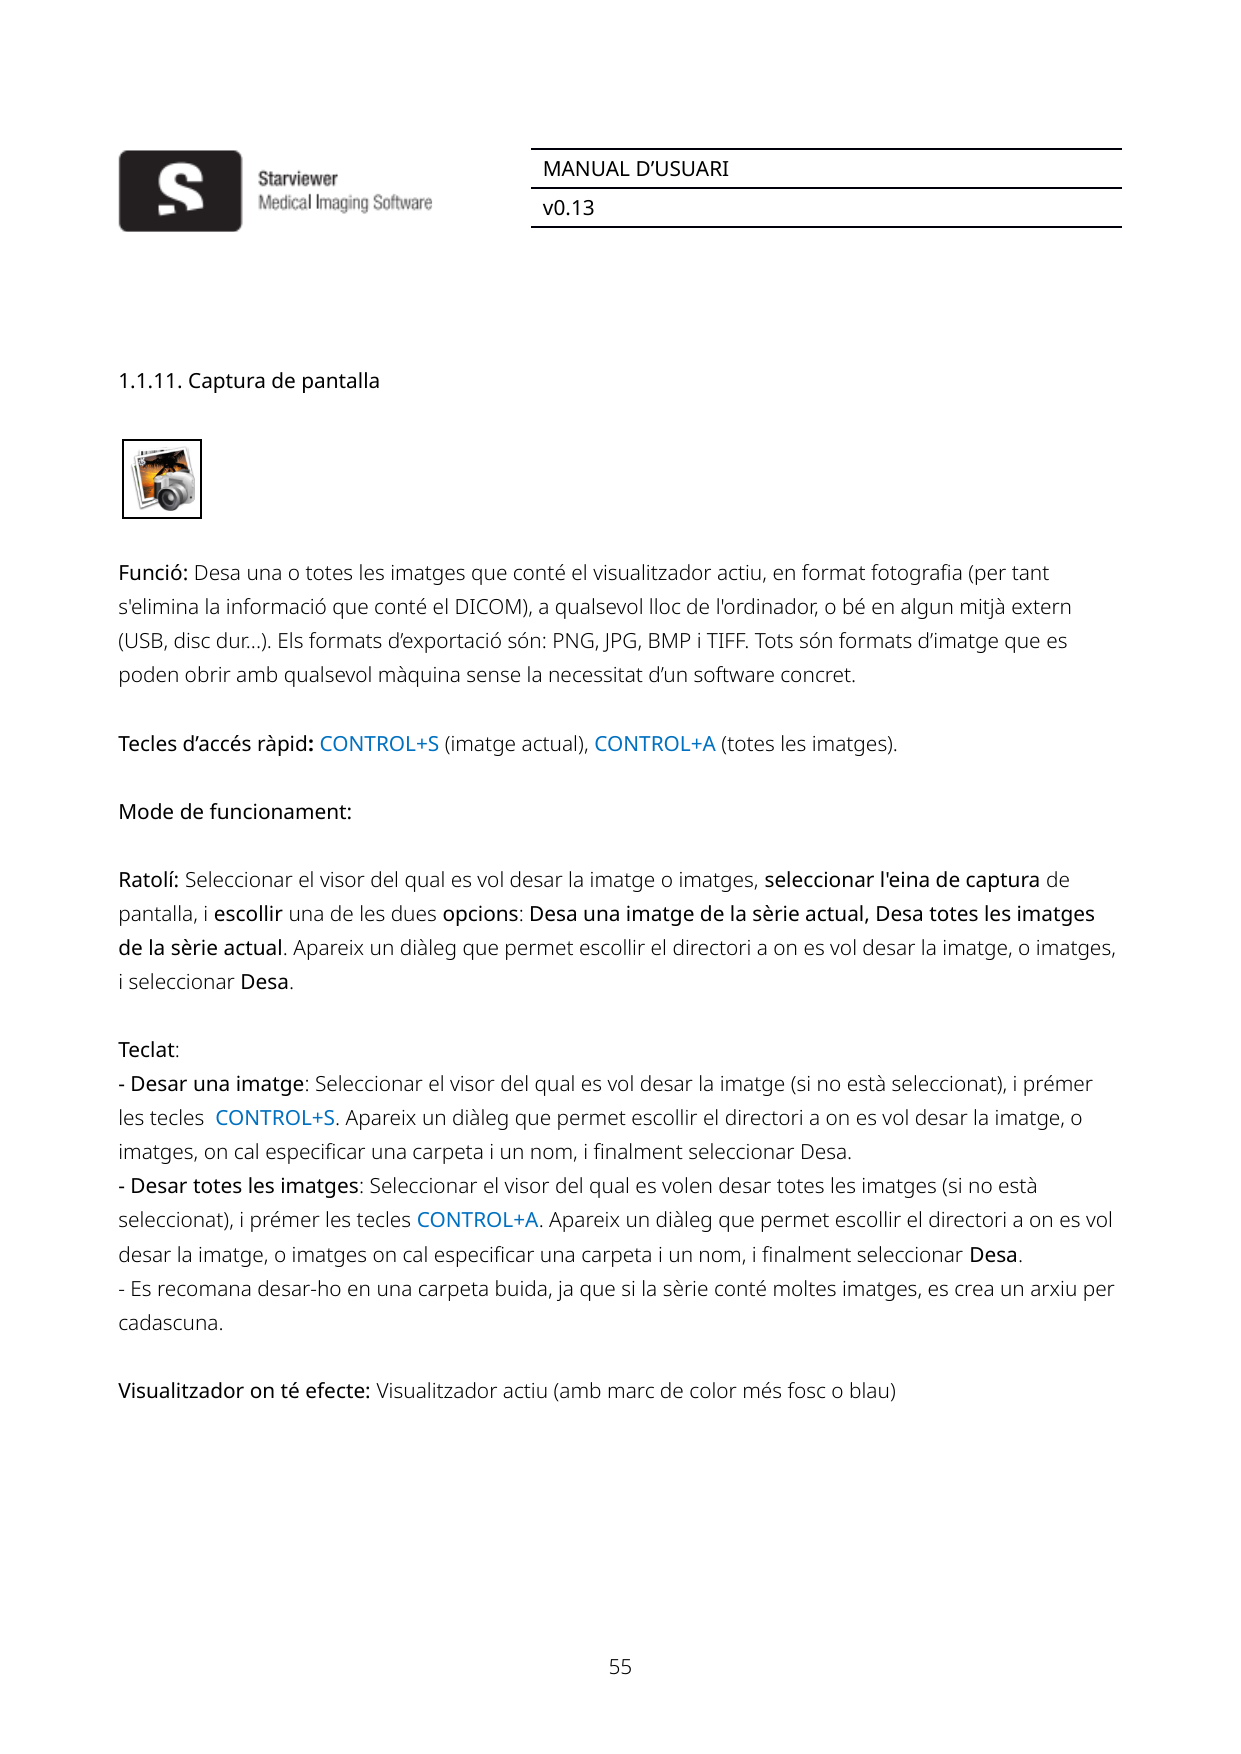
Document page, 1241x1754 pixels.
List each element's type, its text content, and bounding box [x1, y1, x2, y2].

text - Es recomana desar-ho en una carpeta buida, ja que si la sèrie conté moltes imatges, es crea un arxiu per cadascuna. [118, 1274, 1122, 1336]
text - Desar una imatge: Seleccionar el visor del qual es vol desar la imatge (si no està seleccionat), i prémer les tecles CONTROL+S. Apareix un diàleg que permet escollir el directori a on es vol desar la imatge, o imatges, on cal especificar una carpeta i un nom, i finalment seleccionar Desa. [118, 1069, 1122, 1166]
text Teclat: [118, 1035, 1122, 1064]
text Tecles d’accés ràpid: CONTROL+S (imatge actual), CONTROL+A (totes les imatges). [118, 729, 1122, 757]
text Ratolí: Seleccionar el visor del qual es vol desar la imatge o imatges, seleccionar l'eina de captura de pantalla, i escollir una de les dues opcions: Desa una imatge de la sèrie actual, Desa totes les imatges de la sèrie actual. Apareix un diàleg que permet escollir el directori a on es vol desar la imatge, o imatges, i seleccionar Desa. [118, 865, 1122, 996]
text - Desar totes les imatges: Seleccionar el visor del qual es volen desar totes les imatges (si no està seleccionat), i prémer les tecles CONTROL+A. Apareix un diàleg que permet escollir el directori a on es vol desar la imatge, o imatges on cal especificar una carpeta i un nom, i finalment seleccionar Desa. [118, 1172, 1122, 1268]
picture [127, 443, 198, 514]
text Visualitzador on té efecte: Visualitzador actiu (amb marc de color més fosc o blau) [118, 1376, 1122, 1404]
text Funció: Desa una o totes les imatges que conté el visualitzador actiu, en format fotografia (per tant s'elimina la informació que conté el DICOM), a qualsevol lloc de l'ordinador, o bé en algun mitjà extern (USB, disc dur...). Els formats d’exportació són: PNG, JPG, BMP i TIFF. Tots són formats d’imatge que es poden obrir amb qualsevol màquina sense la necessitat d’un software concret. [118, 558, 1122, 689]
text Mode de funcionament: [118, 797, 1122, 825]
subtitle Captura de pantalla [118, 366, 1122, 395]
